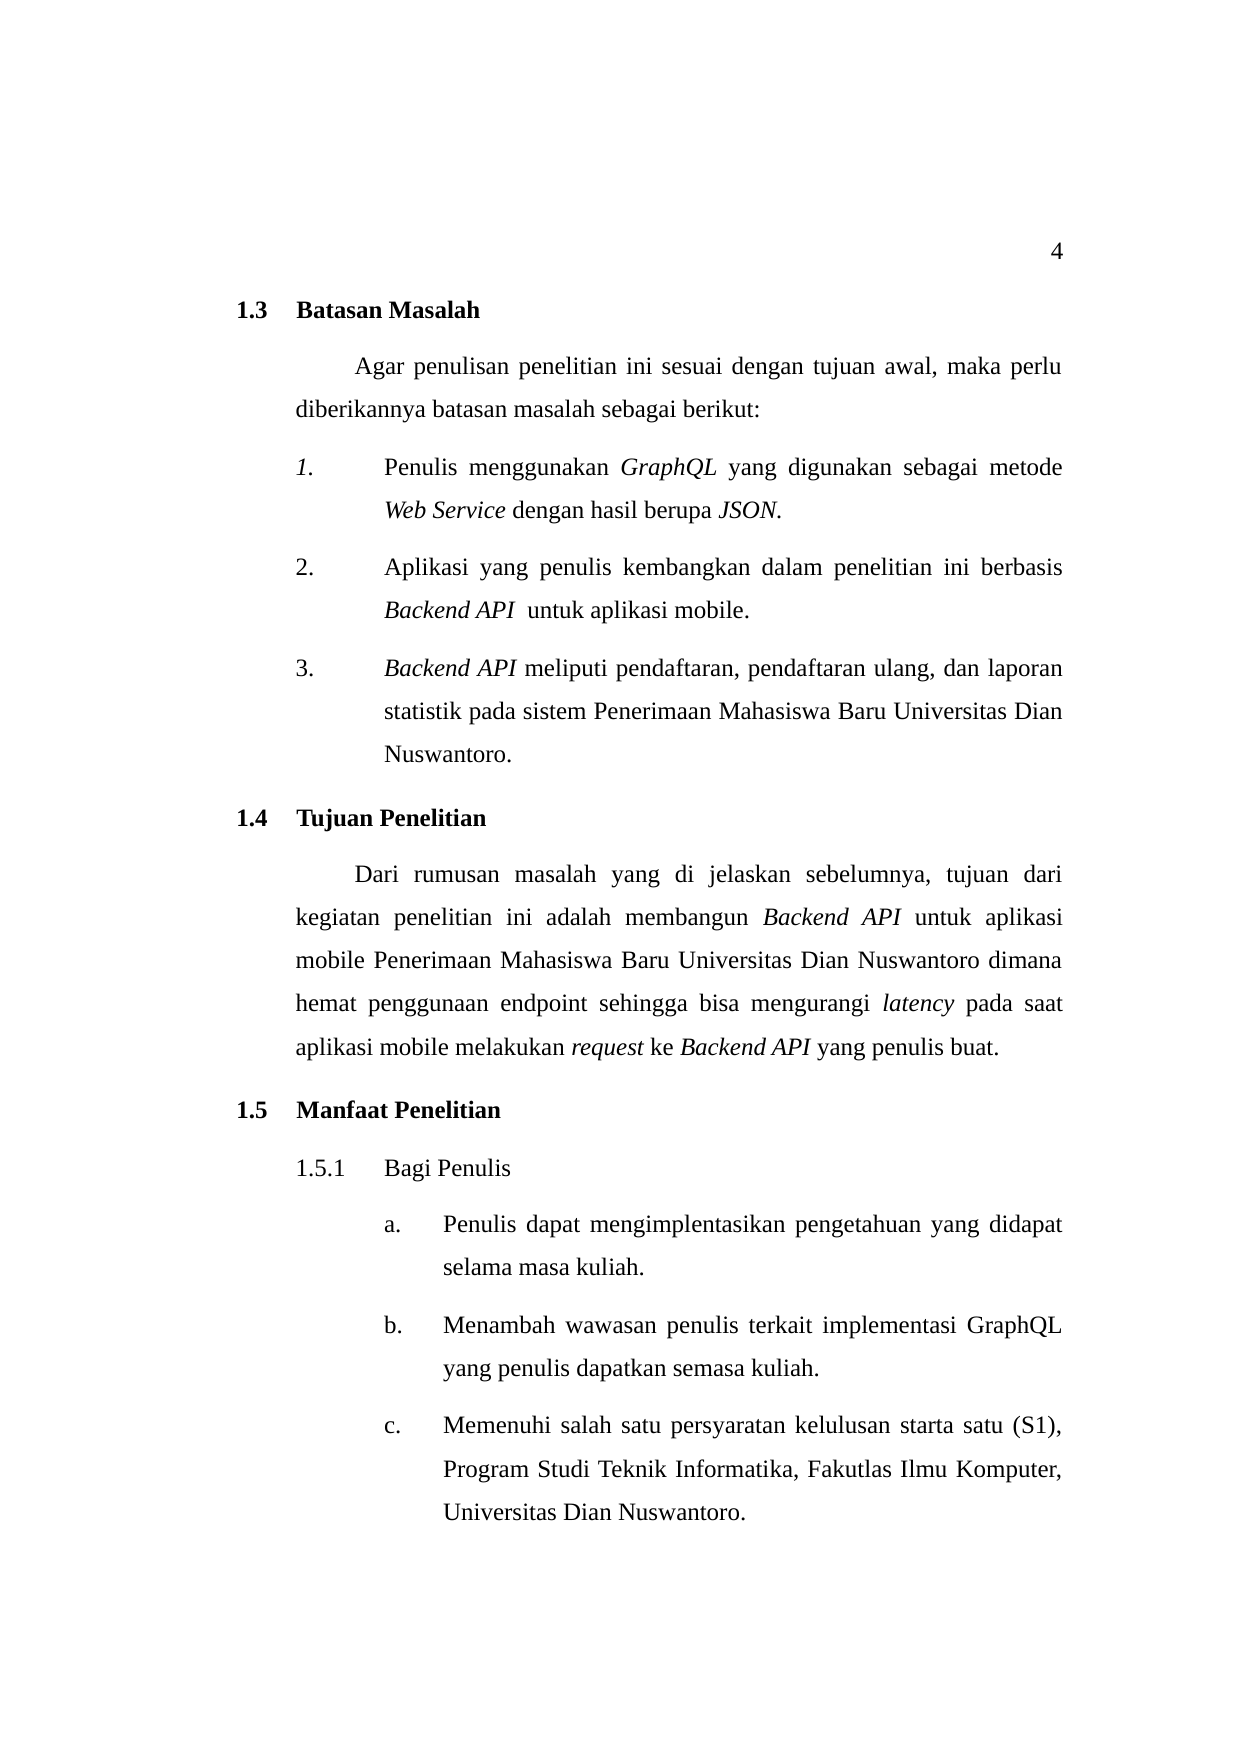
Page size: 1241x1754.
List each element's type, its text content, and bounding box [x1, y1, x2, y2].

subtitle Manfaat Penelitian [236, 1096, 1063, 1124]
subtitle Penulis dapat mengimplentasikan pengetahuan yang didapat selama masa kuliah. [384, 1209, 1063, 1281]
subtitle Menambah wawasan penulis terkait implementasi GraphQL yang penulis dapatkan semasa kuliah. [384, 1310, 1063, 1382]
subtitle Aplikasi yang penulis kembangkan dalam penelitian ini berbasis Backend API untuk aplikasi mobile. [295, 552, 1063, 624]
subtitle Batasan masalah [236, 295, 1063, 324]
subtitle Penulis menggunakan GraphQL yang digunakan sebagai metode Web Service dengan hasil berupa JSON. [295, 452, 1063, 523]
subtitle Dari rumusan masalah yang di jelaskan sebelumnya, tujuan dari kegiatan penelitian ini adalah membangun Backend API untuk aplikasi mobile Penerimaan Mahasiswa Baru Universitas Dian Nuswantoro dimana hemat penggunaan endpoint sehingga bisa mengurangi latency pada saat aplikasi mobile melakukan request ke Backend API yang penulis buat. [295, 859, 1063, 1060]
subtitle Agar penulisan penelitian ini sesuai dengan tujuan awal, maka perlu diberikannya batasan masalah sebagai berikut: [295, 351, 1063, 423]
subtitle Backend API meliputi pendaftaran, pendaftaran ulang, dan laporan statistik pada sistem Penerimaan Mahasiswa Baru Universitas Dian Nuswantoro. [295, 653, 1063, 768]
subtitle Memenuhi salah satu persyaratan kelulusan starta satu (S1), Program Studi Teknik Informatika, Fakutlas Ilmu Komputer, Universitas Dian Nuswantoro. [384, 1411, 1063, 1526]
subtitle Bagi Penulis [295, 1153, 1063, 1182]
subtitle Tujuan Penelitian [236, 803, 1063, 832]
